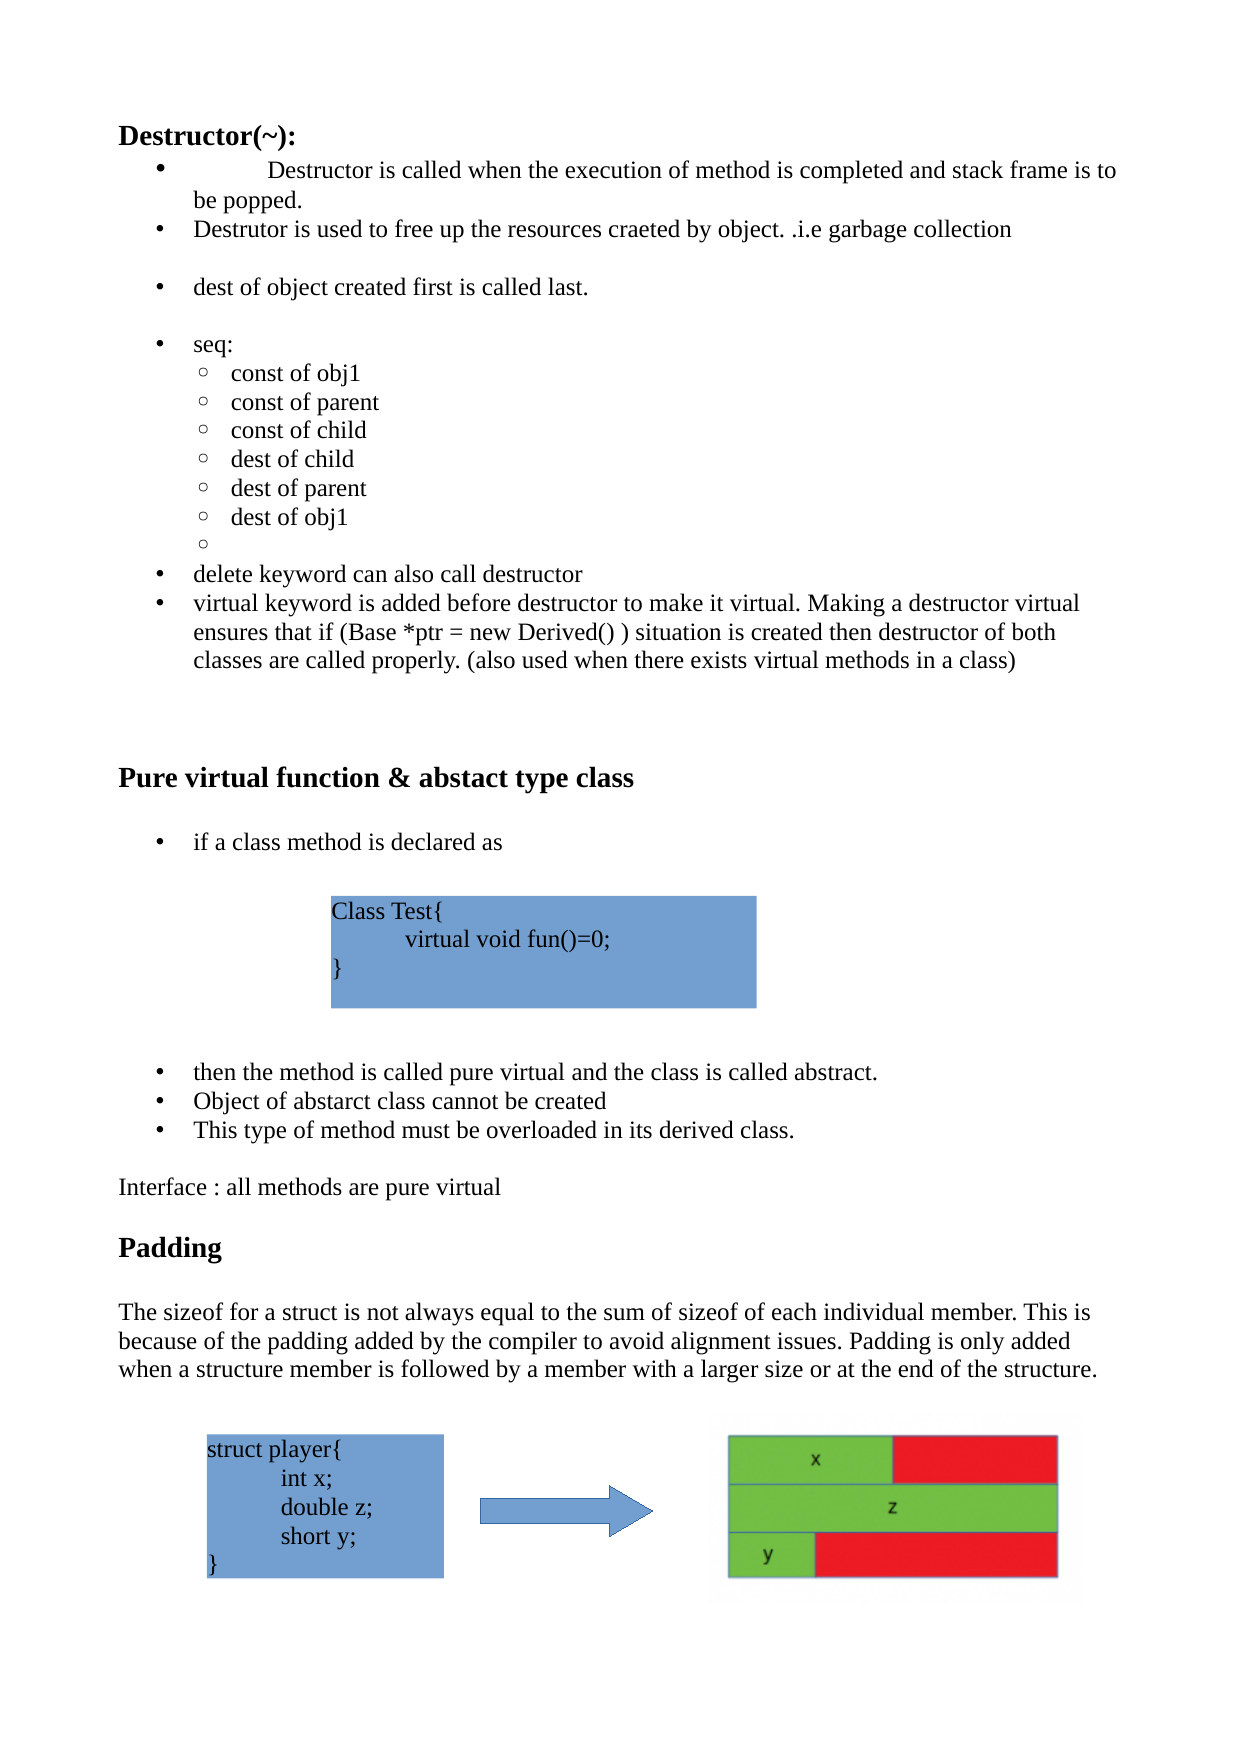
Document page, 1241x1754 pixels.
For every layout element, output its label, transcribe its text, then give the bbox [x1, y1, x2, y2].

list dest of object created first is called last. [156, 272, 1122, 300]
text Destructor(~): [118, 118, 1122, 152]
text Pure virtual function & abstact type class [118, 760, 1122, 794]
list const of parent [193, 387, 1122, 415]
text Interface : all methods are pure virtual [118, 1172, 1122, 1201]
list Destructor is called when the execution of method is completed and stack frame is to be popped. [156, 152, 1122, 214]
text Padding [118, 1230, 1122, 1263]
list dest of child [193, 444, 1122, 473]
list dest of obj1 [193, 502, 1122, 530]
list if a class method is declared as [156, 827, 1122, 856]
list const of obj1 [193, 358, 1122, 387]
list delete keyword can also call destructor [156, 559, 1122, 588]
list Destrutor is used to free up the resources craeted by object. .i.e garbage collection [156, 214, 1122, 243]
picture [707, 1412, 1083, 1605]
list virtual keyword is added before destructor to make it virtual. Making a destructor virtual ensures that if (Base *ptr = new Derived() ) situation is created then destructor of both classes are called properly. (also used when there exists virtual methods in a class) [156, 588, 1122, 674]
list const of child [193, 415, 1122, 444]
list Object of abstarct class cannot be created [156, 1086, 1122, 1115]
list seq: [156, 329, 1122, 358]
list dest of parent [193, 473, 1122, 502]
list then the method is called pure virtual and the class is called abstract. [156, 1057, 1122, 1086]
text The sizeof for a struct is not always equal to the sum of sizeof of each individual member. This is because of the padding added by the compiler to avoid alignment issues. Padding is only added when a structure member is followed by a member with a larger size or at the end of the structure. [118, 1297, 1122, 1383]
list This type of method must be overloaded in its derived class. [156, 1115, 1122, 1144]
